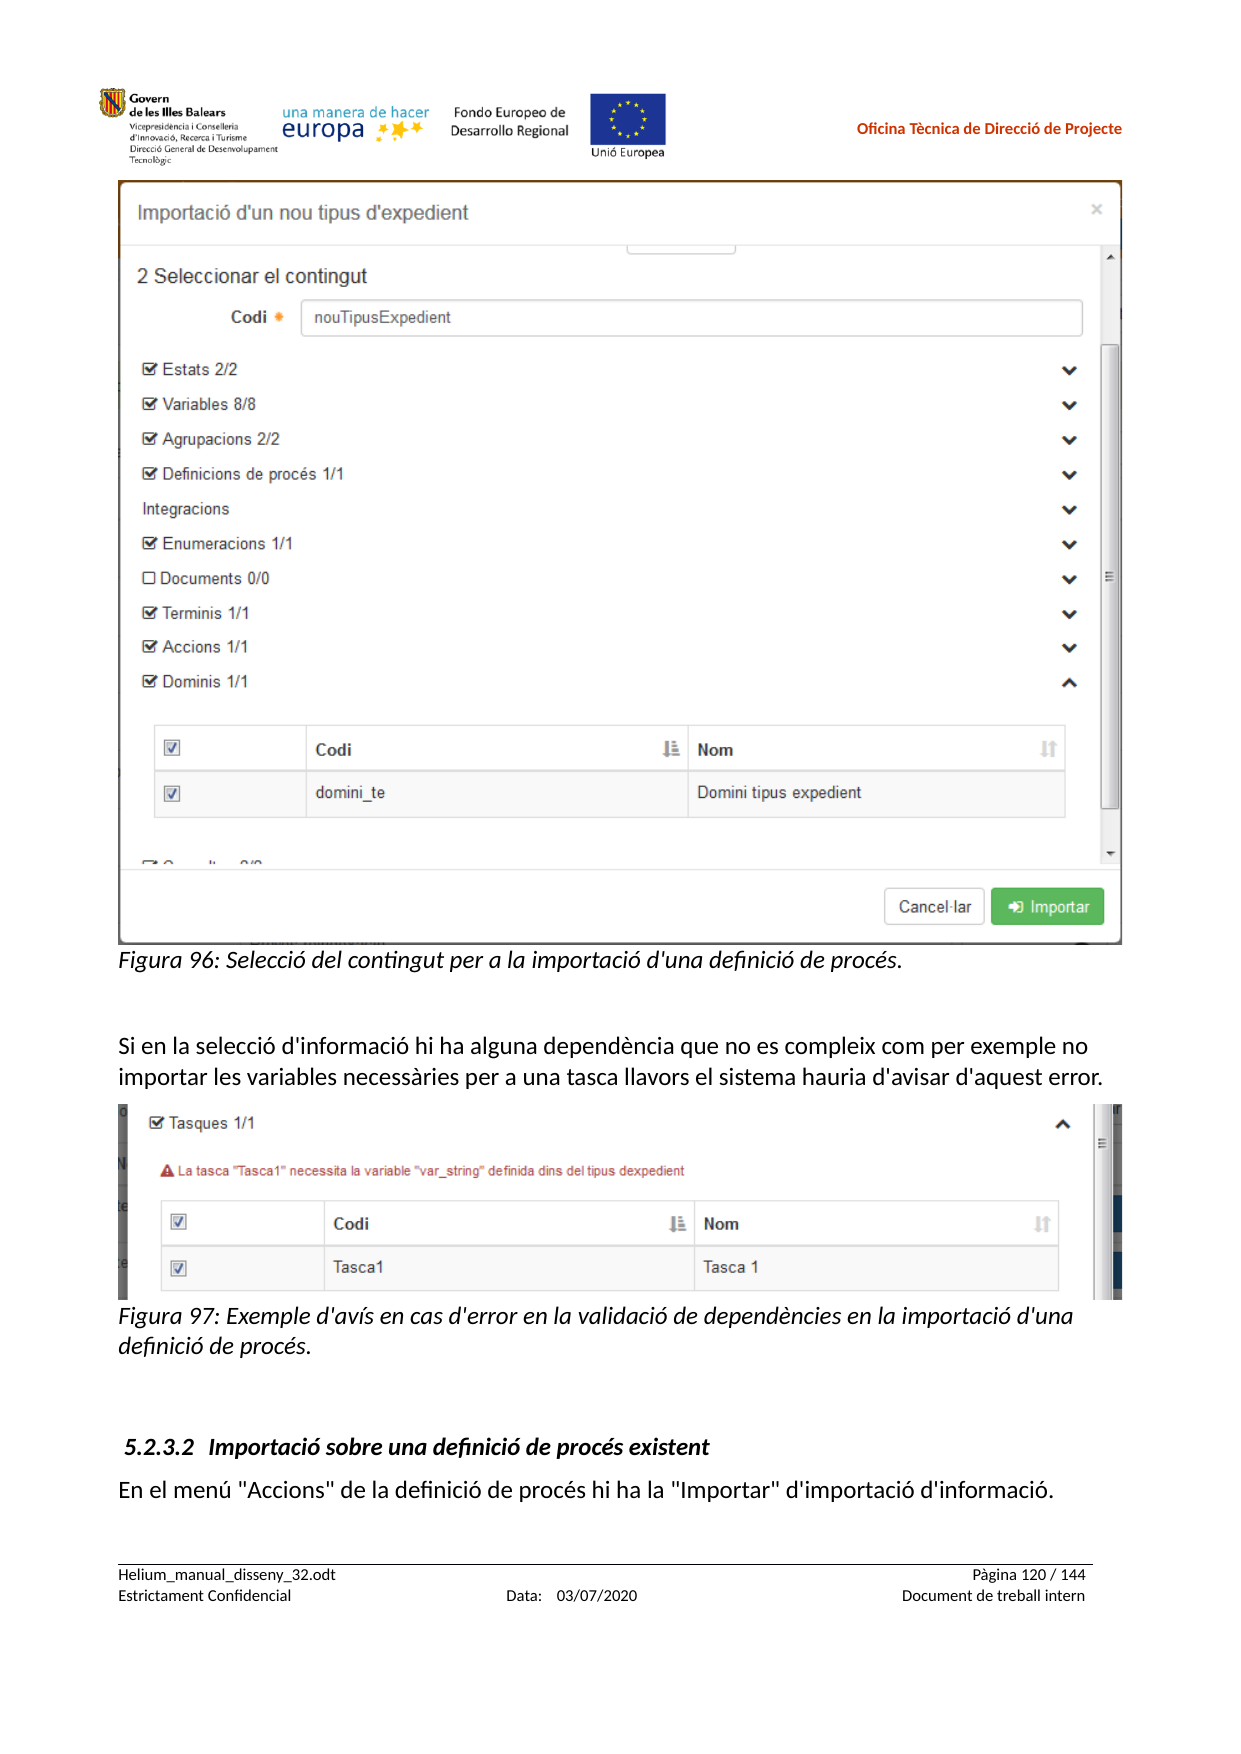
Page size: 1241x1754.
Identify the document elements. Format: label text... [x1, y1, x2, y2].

text Figura 96: Selecció del contingut per a la importació d'una definició de procés. [118, 945, 1122, 975]
picture [118, 180, 1123, 945]
text Figura 97: Exemple d'avís en cas d'error en la validació de dependències en la importació d'una definició de procés. [118, 1300, 1122, 1361]
subtitle Importació sobre una definició de procés existent [118, 1431, 1122, 1462]
picture [99, 87, 668, 166]
text En el menú "Accions" de la definició de procés hi ha la "Importar" d'importació d'informació. [118, 1474, 1122, 1505]
picture [118, 1104, 1123, 1300]
text Si en la selecció d'informació hi ha alguna dependència que no es compleix com per exemple no importar les variables necessàries per a una tasca llavors el sistema hauria d'avisar d'aquest error. [118, 1031, 1122, 1092]
